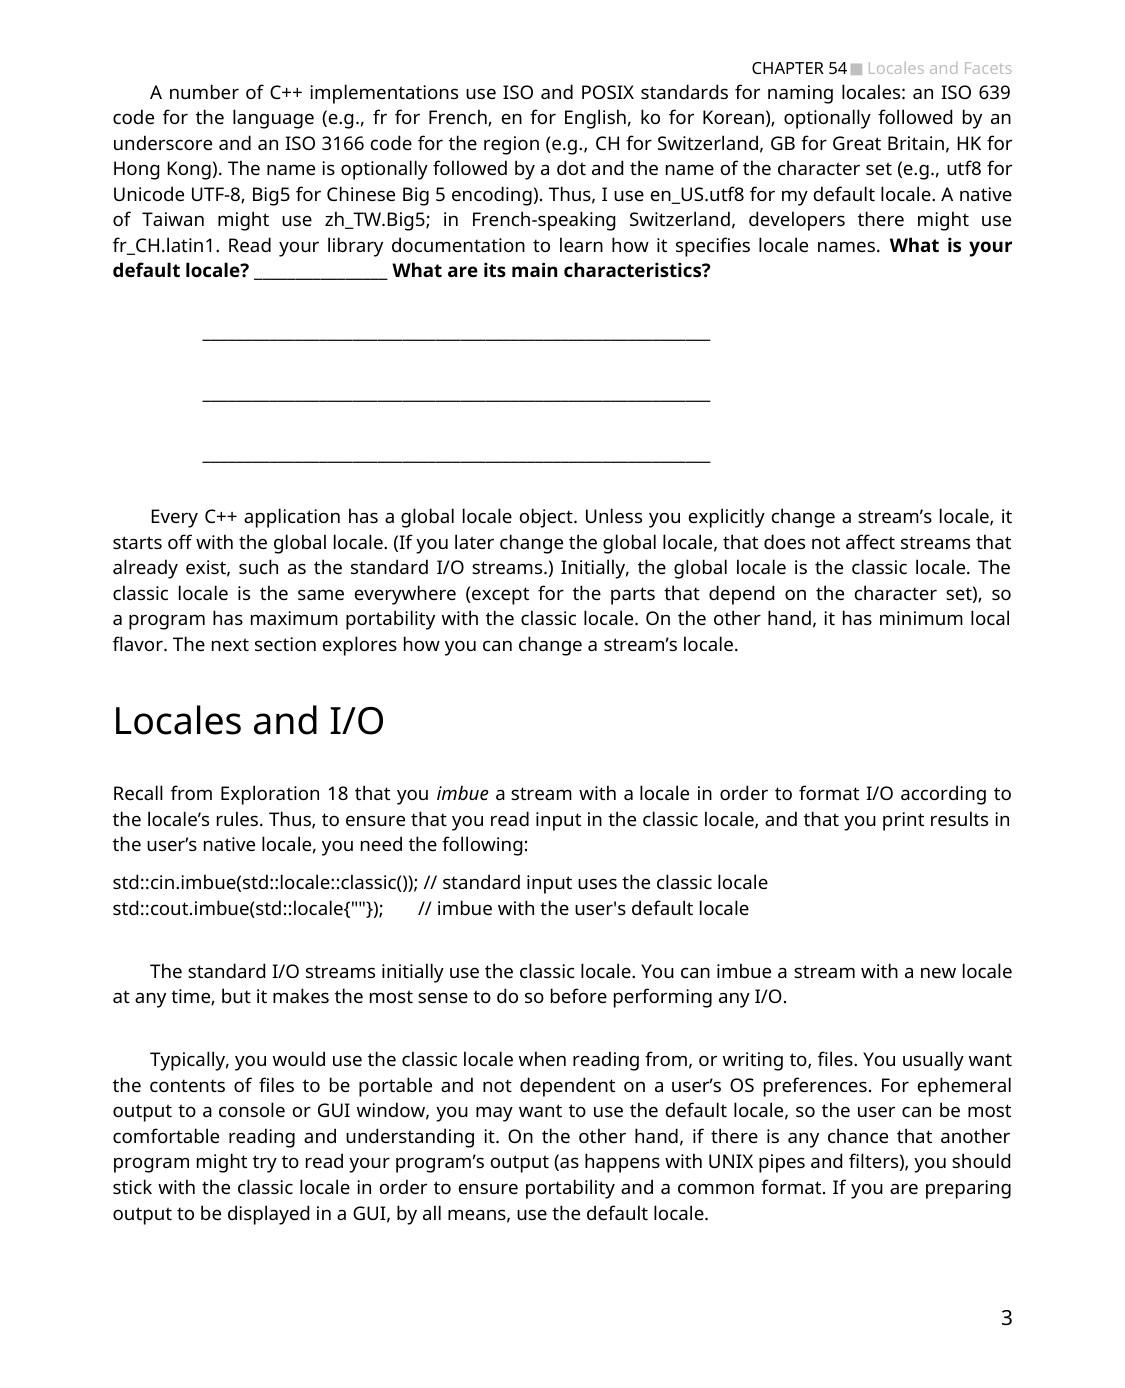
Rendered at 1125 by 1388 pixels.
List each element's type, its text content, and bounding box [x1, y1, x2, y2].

subtitle Locales and I/O [112, 694, 1012, 745]
text Every C++ application has a global locale object. Unless you explicitly change a stream’s locale, it starts off with the global locale. (If you later change the global locale, that does not affect streams that already exist, such as the standard I/O streams.) Initially, the global locale is the classic locale. The classic locale is the same everywhere (except for the parts that depend on the character set), so a program has maximum portability with the classic locale. On the other hand, it has minimum local flavor. The next section explores how you can change a stream’s locale. [112, 503, 1012, 657]
list _____________________________________________________________ [202, 318, 1012, 344]
text The standard I/O streams initially use the classic locale. You can imbue a stream with a new locale at any time, but it makes the most sense to do so before performing any I/O. [112, 958, 1012, 1009]
text std::cin.imbue(std::locale::classic()); // standard input uses the classic locale [112, 869, 1012, 895]
list _____________________________________________________________ [202, 440, 1012, 466]
text A number of C++ implementations use ISO and POSIX standards for naming locales: an ISO 639 code for the language (e.g., fr for French, en for English, ko for Korean), optionally followed by an underscore and an ISO 3166 code for the region (e.g., CH for Switzerland, GB for Great Britain, HK for Hong Kong). The name is optionally followed by a dot and the name of the character set (e.g., utf8 for Unicode UTF-8, Big5 for Chinese Big 5 encoding). Thus, I use en_US.utf8 for my default locale. A native of Taiwan might use zh_TW.Big5; in French-speaking Switzerland, developers there might use fr_CH.latin1. Read your library documentation to learn how it specifies locale names. What is your default locale? ________________ What are its main characteristics? [112, 79, 1012, 283]
text std::cout.imbue(std::locale{""}); // imbue with the user's default locale [112, 895, 1012, 921]
text Typically, you would use the classic locale when reading from, or writing to, files. You usually want the contents of files to be portable and not dependent on a user’s OS preferences. For ephemeral output to a console or GUI window, you may want to use the default locale, so the user can be most comfortable reading and understanding it. On the other hand, if there is any chance that another program might try to read your program’s output (as happens with UNIX pipes and filters), you should stick with the classic locale in order to ensure portability and a common format. If you are preparing output to be displayed in a GUI, by all means, use the default locale. [112, 1047, 1012, 1225]
text Recall from Exploration 18 that you imbue a stream with a locale in order to format I/O according to the locale’s rules. Thus, to ensure that you read input in the classic locale, and that you print results in the user’s native locale, you need the following: [112, 781, 1012, 857]
list _____________________________________________________________ [202, 379, 1012, 405]
